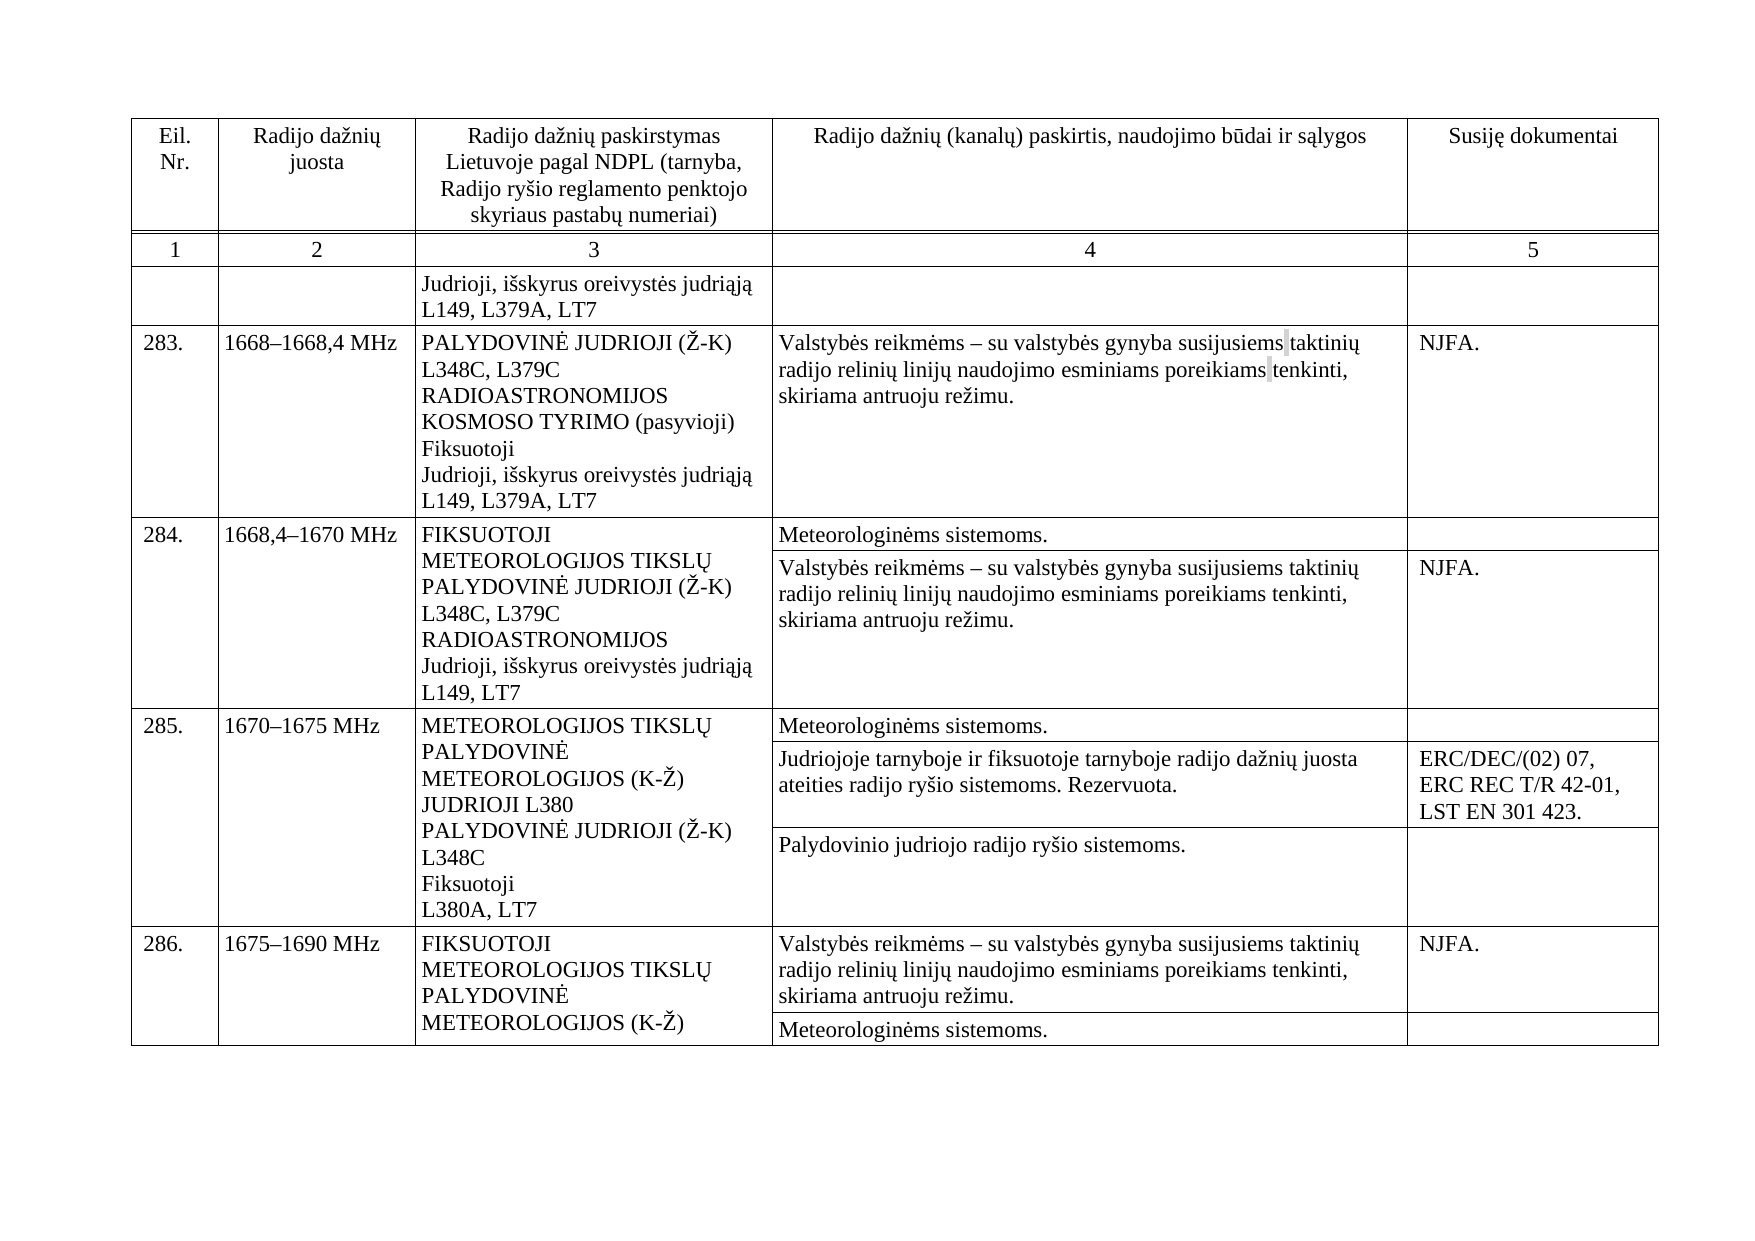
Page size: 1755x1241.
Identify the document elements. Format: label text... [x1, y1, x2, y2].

table_header Susiję dokumentai [1408, 119, 1658, 230]
table_cell 283. [132, 326, 218, 517]
table_cell [1408, 828, 1658, 926]
table_cell [1408, 518, 1658, 550]
table_cell 1668–1668,4 MHz [219, 326, 415, 517]
table_cell [132, 267, 218, 325]
table_cell NJFA. [1408, 927, 1658, 1012]
table_cell Meteorologinėms sistemoms. [773, 709, 1407, 741]
table_cell [219, 267, 415, 325]
table_cell Valstybės reikmėms – su valstybės gynyba susijusiems taktinių radijo relinių linijų naudojimo esminiams poreikiams tenkinti, skiriama antruoju režimu. [773, 927, 1407, 1012]
table_header Radijo dažnių (kanalų) paskirtis, naudojimo būdai ir sąlygos [773, 119, 1407, 230]
table_cell 1675–1690 MHz [219, 927, 415, 1045]
table_cell PALYDOVINĖ JUDRIOJI (Ž-K) L348C, L379C RADIOASTRONOMIJOS KOSMOSO TYRIMO (pasyvioji) Fiksuotoji Judrioji, išskyrus oreivystės judriąją L149, L379A, LT7 [416, 326, 772, 517]
table_cell FIKSUOTOJI METEOROLOGIJOS TIKSLŲ PALYDOVINĖ JUDRIOJI (Ž-K) L348C, L379C RADIOASTRONOMIJOS Judrioji, išskyrus oreivystės judriąją L149, LT7 [416, 518, 772, 708]
table_cell FIKSUOTOJI METEOROLOGIJOS TIKSLŲ PALYDOVINĖ METEOROLOGIJOS (K-Ž) [416, 927, 772, 1045]
table_cell METEOROLOGIJOS TIKSLŲ PALYDOVINĖ METEOROLOGIJOS (K-Ž) JUDRIOJI L380 PALYDOVINĖ JUDRIOJI (Ž-K) L348C Fiksuotoji L380A, LT7 [416, 709, 772, 926]
table_cell NJFA. [1408, 551, 1658, 708]
table_cell Judriojoje tarnyboje ir fiksuotoje tarnyboje radijo dažnių juosta ateities radijo ryšio sistemoms. Rezervuota. [773, 742, 1407, 827]
table_header Radijo dažnių paskirstymas Lietuvoje pagal NDPL (tarnyba, Radijo ryšio reglamento penktojo skyriaus pastabų numeriai) [416, 119, 772, 230]
table_cell 1670–1675 MHz [219, 709, 415, 926]
table_cell Palydovinio judriojo radijo ryšio sistemoms. [773, 828, 1407, 926]
table_cell [1408, 1013, 1658, 1045]
table_cell Valstybės reikmėms – su valstybės gynyba susijusiems taktinių radijo relinių linijų naudojimo esminiams poreikiams tenkinti, skiriama antruoju režimu. [773, 326, 1407, 517]
table_cell Meteorologinėms sistemoms. [773, 518, 1407, 550]
table_cell 1 [132, 234, 218, 266]
table_cell Judrioji, išskyrus oreivystės judriąją L149, L379A, LT7 [416, 267, 772, 325]
table_cell [1408, 267, 1658, 325]
table_cell Valstybės reikmėms – su valstybės gynyba susijusiems taktinių radijo relinių linijų naudojimo esminiams poreikiams tenkinti, skiriama antruoju režimu. [773, 551, 1407, 708]
table_cell [1408, 709, 1658, 741]
table_cell NJFA. [1408, 326, 1658, 517]
table_cell 2 [219, 234, 415, 266]
table_cell 1668,4–1670 MHz [219, 518, 415, 708]
table_header Radijo dažnių juosta [219, 119, 415, 230]
table_cell 3 [416, 234, 772, 266]
table_cell 286. [132, 927, 218, 1045]
table_cell 5 [1408, 234, 1658, 266]
table_header Eil. Nr. [132, 119, 218, 230]
table_cell ERC/DEC/(02) 07, ERC REC T/R 42-01, LST EN 301 423. [1408, 742, 1658, 827]
table_cell 284. [132, 518, 218, 708]
table_cell [773, 267, 1407, 325]
table_cell 285. [132, 709, 218, 926]
table_cell Meteorologinėms sistemoms. [773, 1013, 1407, 1045]
table_cell 4 [773, 234, 1407, 266]
